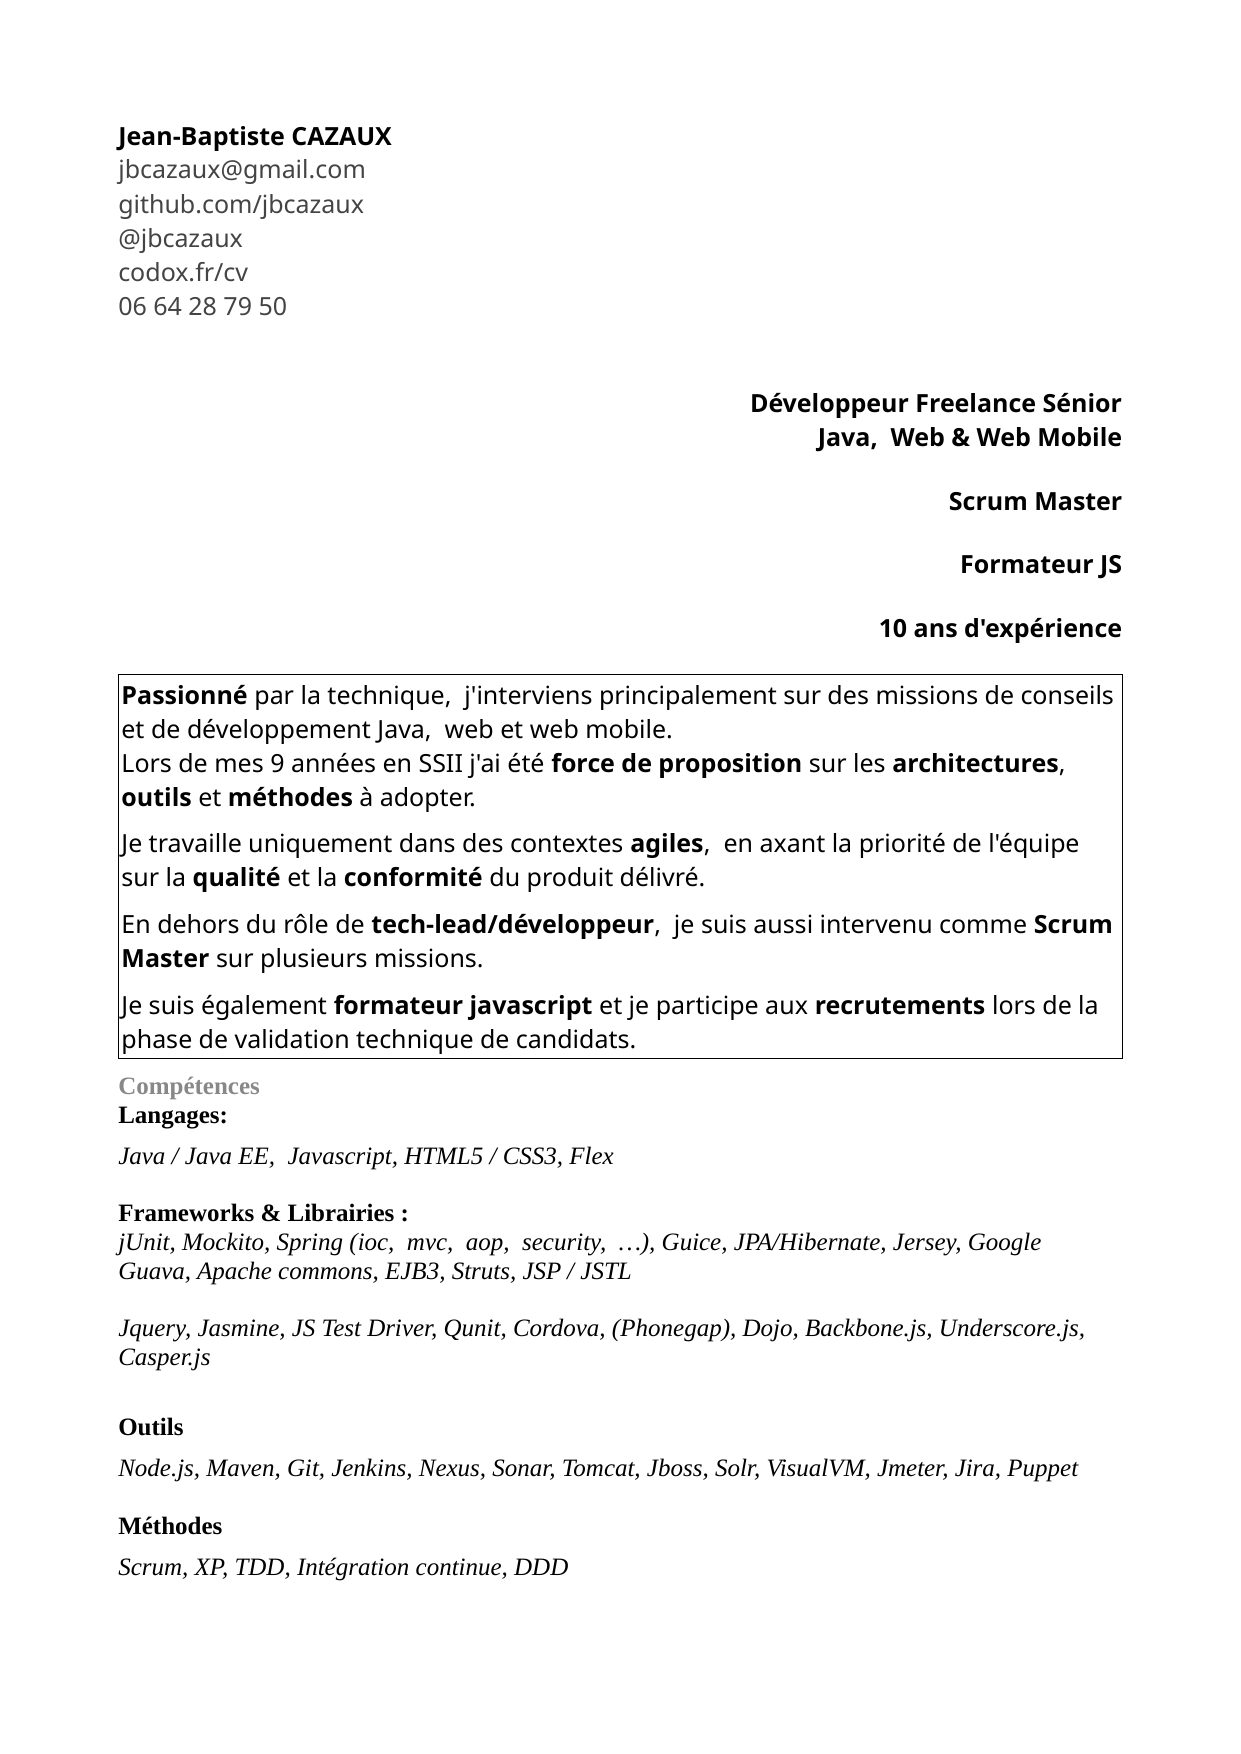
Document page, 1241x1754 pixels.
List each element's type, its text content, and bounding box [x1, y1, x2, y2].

text jbcazaux@gmail.com [118, 152, 1122, 186]
text jUnit, Mockito, Spring (ioc, mvc, aop, security, …), Guice, JPA/Hibernate, Jersey, Google Guava, Apache commons, EJB3, Struts, JSP / JSTL [118, 1227, 1122, 1285]
text github.com/jbcazaux [118, 186, 1122, 220]
text Je suis également formateur javascript et je participe aux recrutements lors de la phase de validation technique de candidats. [119, 984, 1122, 1058]
text Frameworks & Librairies : [118, 1198, 1122, 1227]
text Compétences [118, 1071, 1122, 1100]
text @jbcazaux [118, 220, 1122, 254]
text Node.js, Maven, Git, Jenkins, Nexus, Sonar, Tomcat, Jboss, Solr, VisualVM, Jmeter, Jira, Puppet [118, 1453, 1122, 1482]
text 10 ans d'expérience [118, 611, 1122, 645]
text 06 64 28 79 50 [118, 288, 1122, 322]
text Lors de mes 9 années en SSII j'ai été force de proposition sur les architectures, outils et méthodes à adopter. [119, 742, 1122, 813]
text Je travaille uniquement dans des contextes agiles, en axant la priorité de l'équipe sur la qualité et la conformité du produit délivré. [119, 823, 1122, 894]
text Développeur Freelance Sénior Java, Web & Web Mobile [118, 386, 1122, 454]
text Jquery, Jasmine, JS Test Driver, Qunit, Cordova, (Phonegap), Dojo, Backbone.js, Underscore.js, Casper.js [118, 1313, 1122, 1371]
text Outils [118, 1412, 1122, 1441]
text Scrum, XP, TDD, Intégration continue, DDD [118, 1552, 1122, 1581]
text Scrum Master [118, 484, 1122, 518]
text Passionné par la technique, j'interviens principalement sur des missions de conseils et de développement Java, web et web mobile. [119, 675, 1122, 742]
text Jean-Baptiste CAZAUX [118, 118, 1122, 152]
text Méthodes [118, 1511, 1122, 1540]
text Langages: [118, 1100, 1122, 1128]
text codox.fr/cv [118, 254, 1122, 288]
text Java / Java EE, Javascript, HTML5 / CSS3, Flex [118, 1141, 1122, 1170]
text Formateur JS [118, 547, 1122, 581]
text En dehors du rôle de tech-lead/développeur, je suis aussi intervenu comme Scrum Master sur plusieurs missions. [119, 904, 1122, 975]
